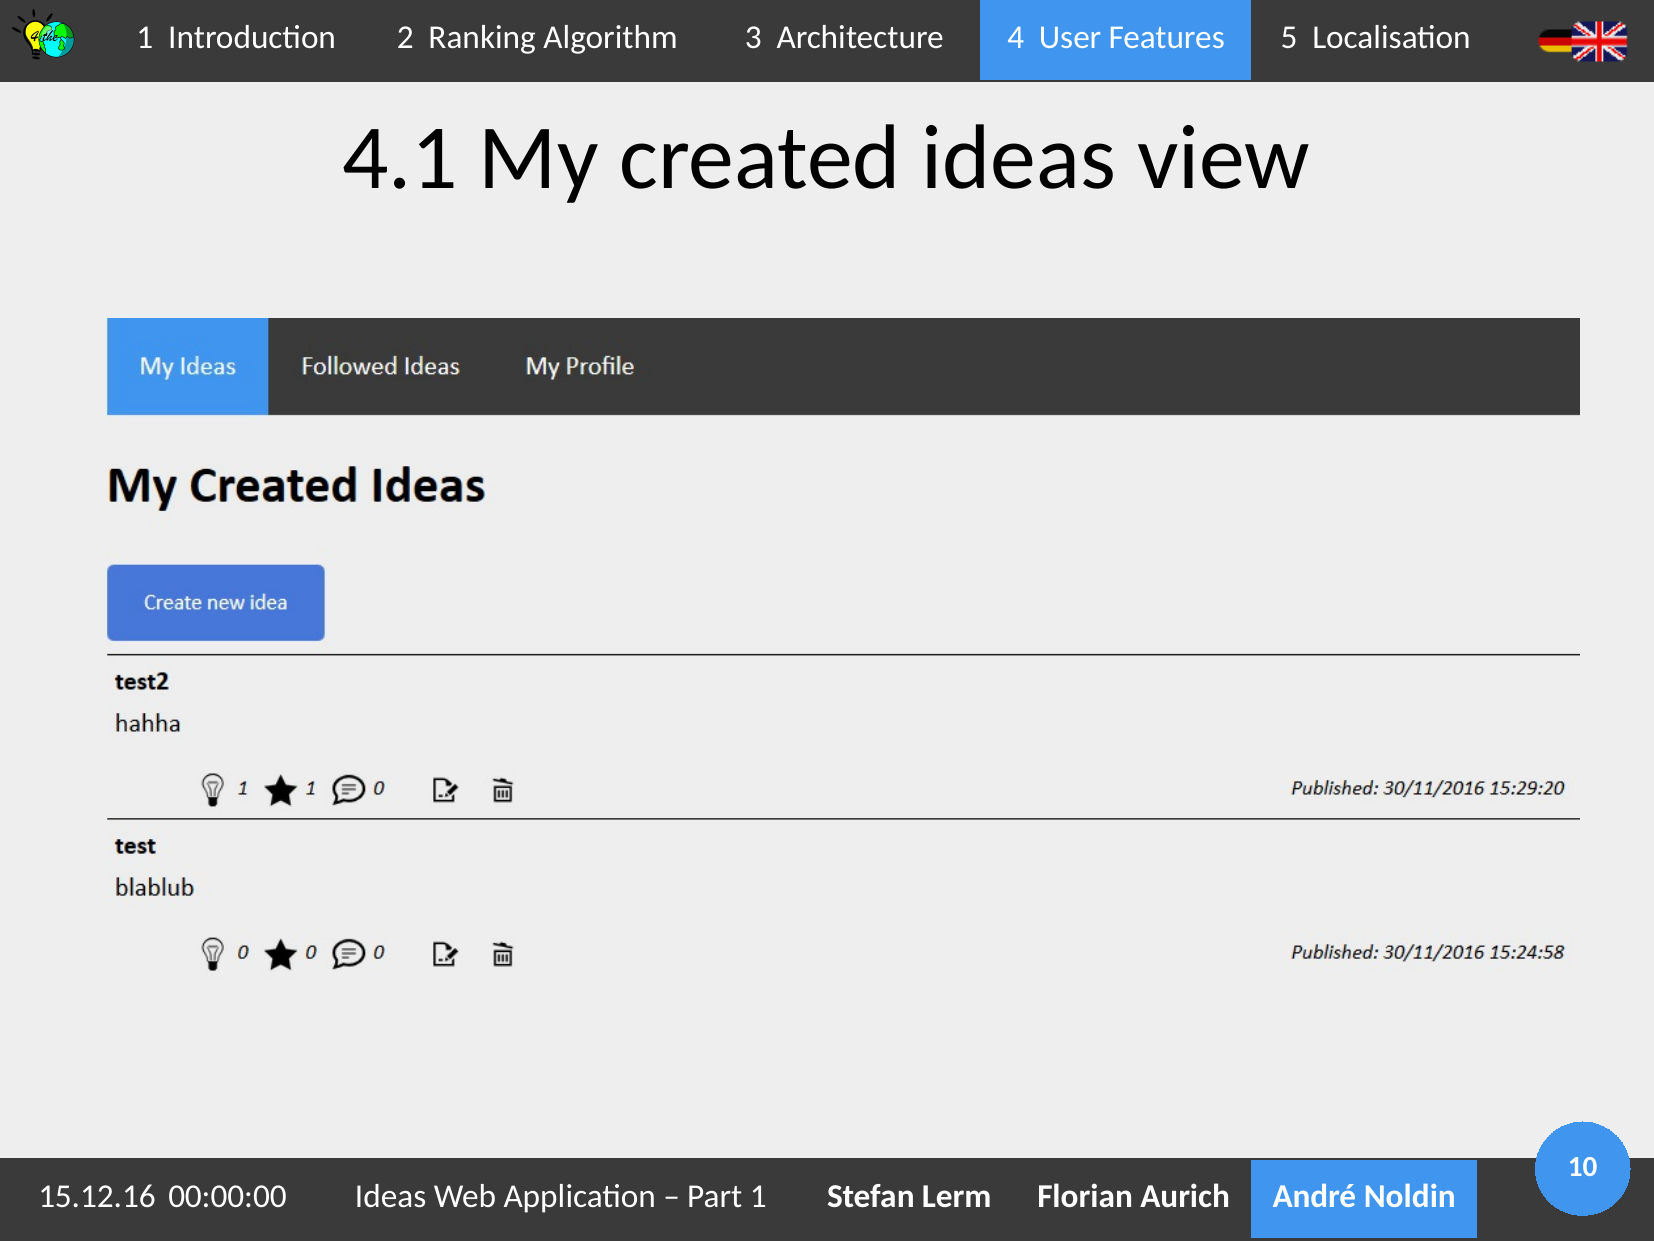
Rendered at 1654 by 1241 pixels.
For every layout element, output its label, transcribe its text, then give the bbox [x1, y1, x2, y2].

picture [106, 318, 1580, 993]
picture [2, 0, 83, 80]
text_box 3 Architecture [708, 0, 980, 80]
title 4.1 My created ideas view [82, 82, 1571, 249]
text_box 2 Ranking Algorithm [366, 0, 708, 80]
text_box Ideas Web Application – Part 1 [318, 1160, 804, 1238]
text_box Florian Aurich [1015, 1160, 1251, 1238]
text_box 1 Introduction [106, 0, 366, 80]
picture [1536, 18, 1629, 64]
text_box 4 User Features [980, 0, 1251, 80]
text_box Stefan Lerm [804, 1160, 1015, 1238]
text_box André Noldin [1251, 1160, 1477, 1238]
text_box 5 Localisation [1251, 0, 1501, 80]
